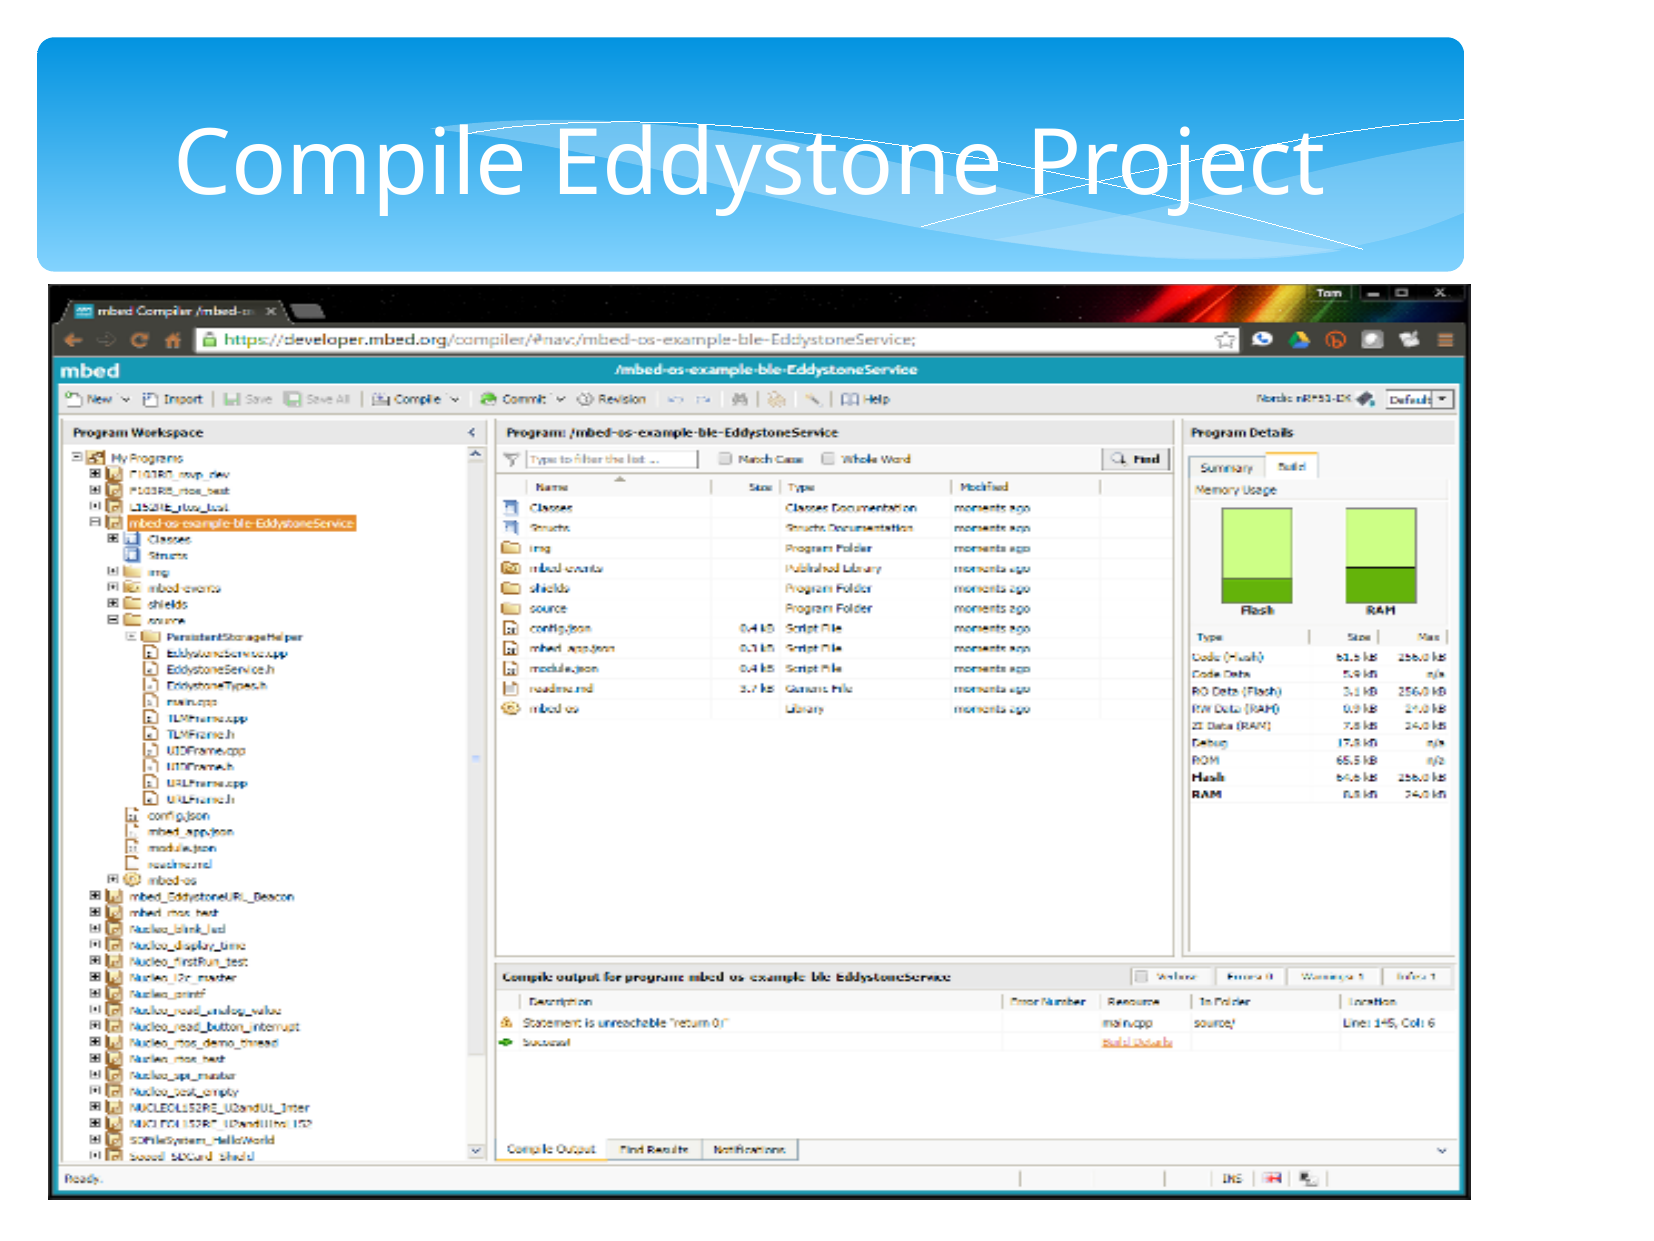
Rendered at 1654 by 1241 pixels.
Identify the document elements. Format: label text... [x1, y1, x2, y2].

picture [48, 284, 1471, 1201]
title Compile Eddystone Project [74, 55, 1425, 261]
